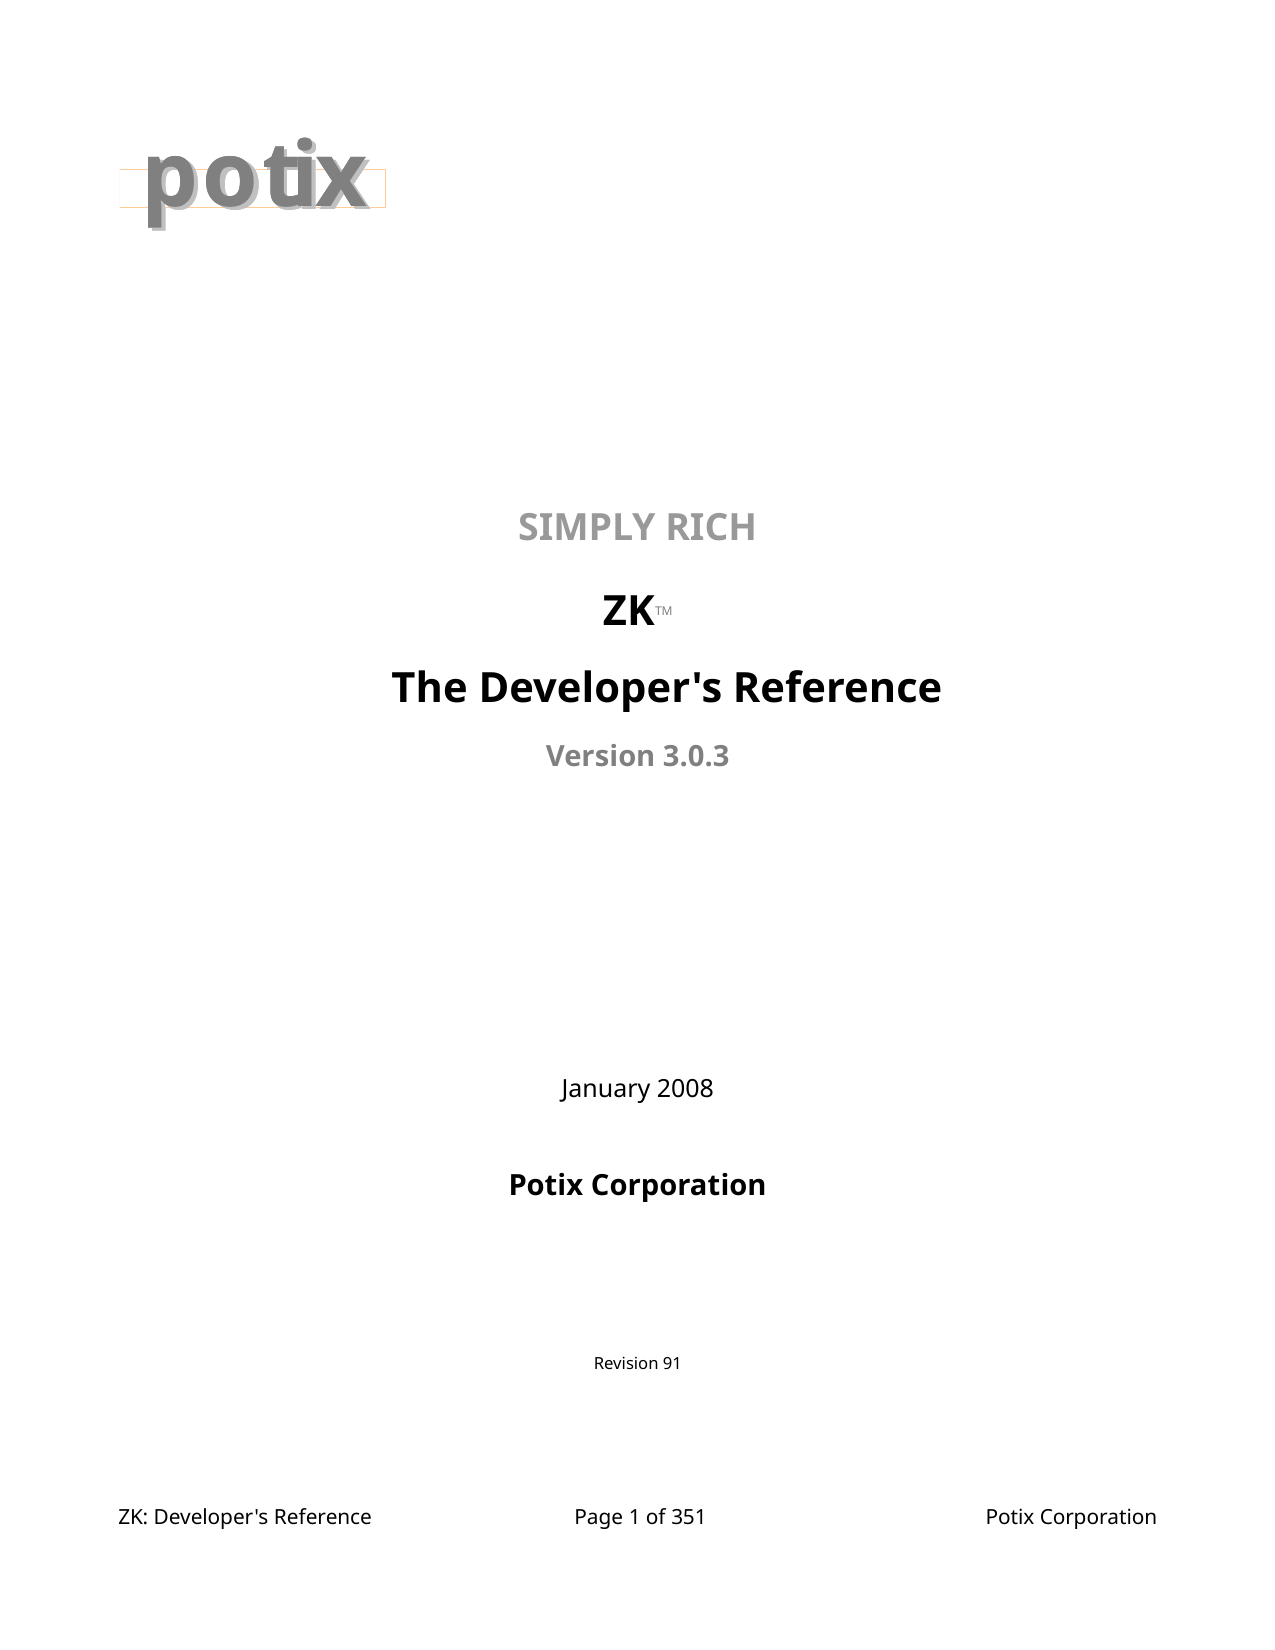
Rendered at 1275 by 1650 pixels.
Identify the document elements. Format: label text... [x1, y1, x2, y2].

text ZKTM [118, 580, 1157, 637]
text Revision 91 [118, 1351, 1157, 1374]
text SIMPLY RICH [118, 500, 1157, 551]
text Potix Corporation [118, 1164, 1157, 1203]
subtitle Version 3.0.3 [118, 736, 1157, 775]
text January 2008 [118, 1071, 1157, 1105]
title The Developer's Reference [177, 658, 1157, 715]
